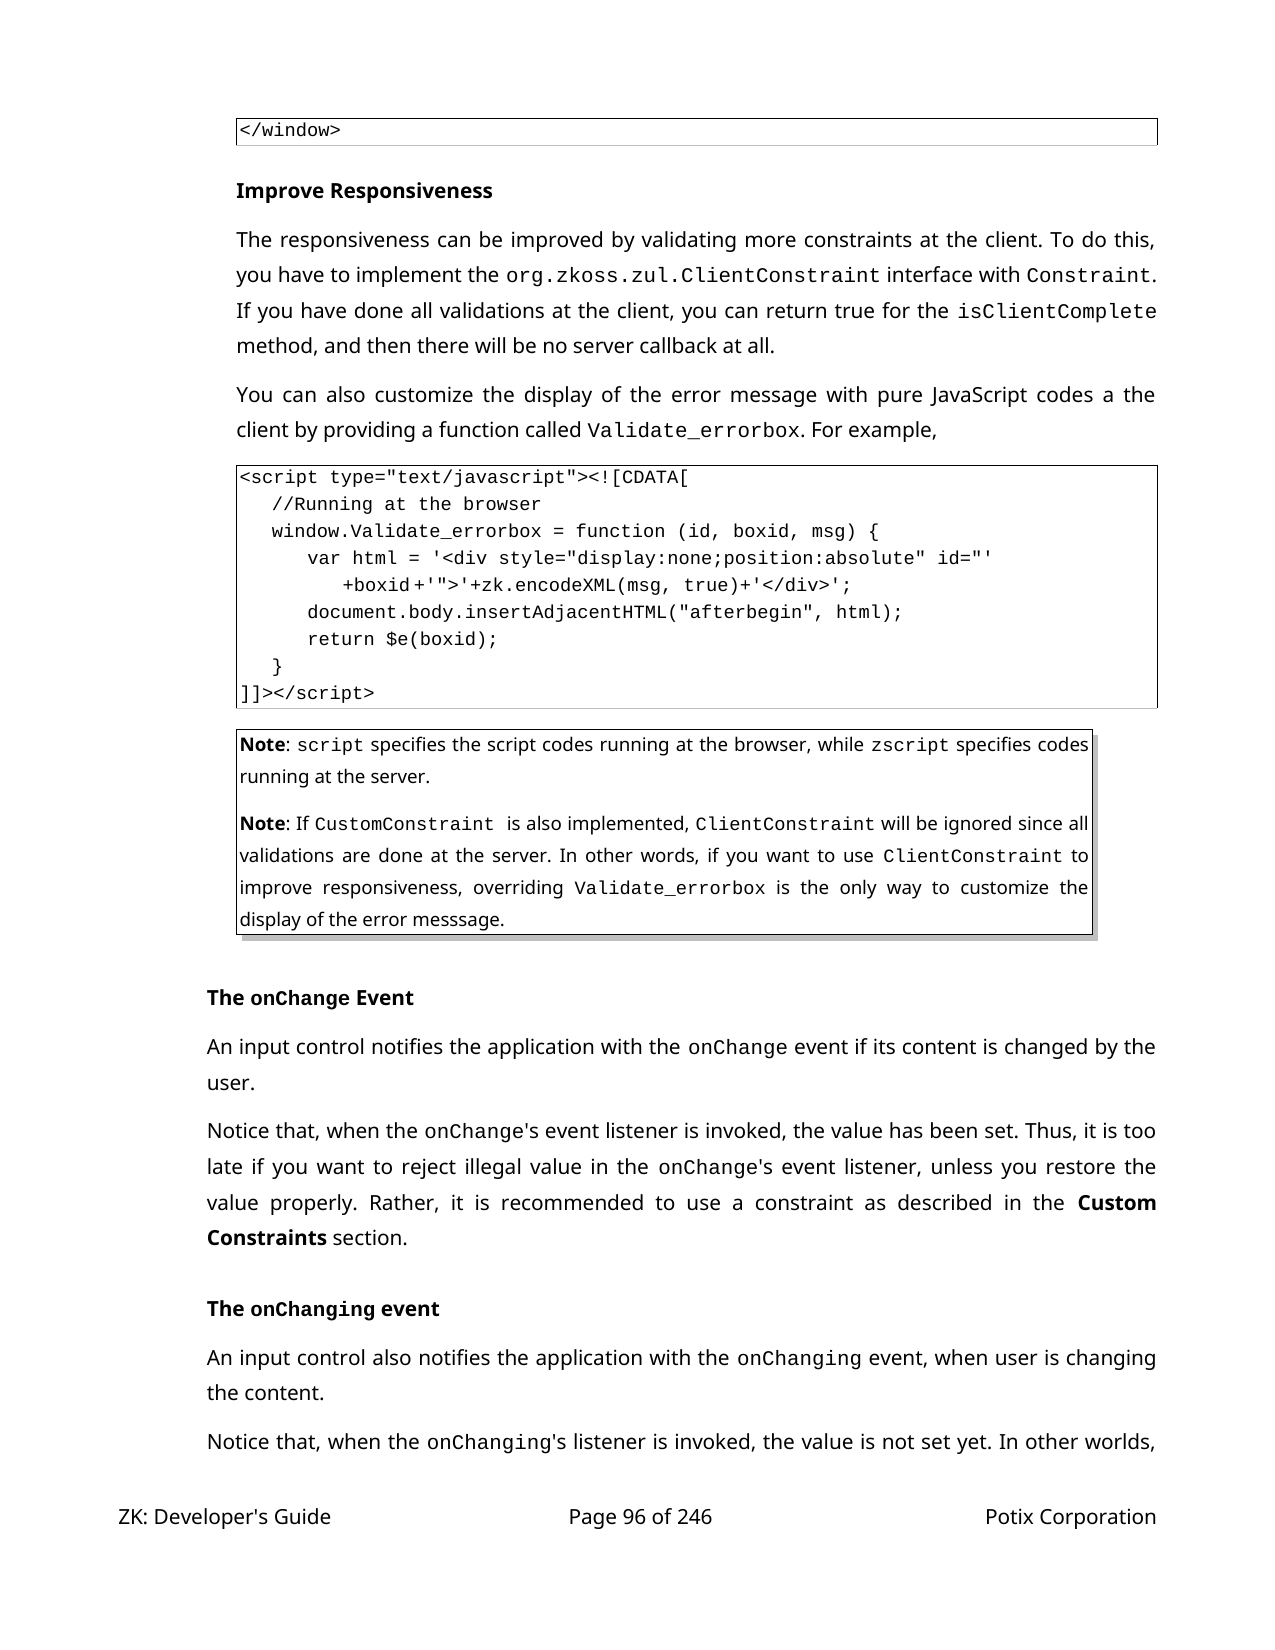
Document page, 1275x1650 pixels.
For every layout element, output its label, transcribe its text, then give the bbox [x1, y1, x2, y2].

text window.Validate_errorbox = function (id, boxid, msg) { [237, 519, 1157, 543]
text //Running at the browser [237, 492, 1157, 516]
text document.body.insertAdjacentHTML("afterbegin", html); return $e(boxid); } [237, 600, 1157, 678]
text ]]></script> [237, 681, 1157, 708]
subtitle The onChange Event [207, 983, 1157, 1012]
text An input control also notifies the application with the onChanging event, when user is changing the content. [207, 1343, 1157, 1407]
text The responsiveness can be improved by validating more constraints at the client. To do this, you have to implement the org.zkoss.zul.ClientConstraint interface with Constraint. If you have done all validations at the client, you can return true for the isClientComplete method, and then there will be no server callback at all. [236, 225, 1157, 359]
text Note: script specifies the script codes running at the browser, while zscript specifies codes running at the server. [237, 730, 1092, 789]
text An input control notifies the application with the onChange event if its content is changed by the user. [207, 1032, 1157, 1096]
text Note: If CustomConstraint is also implemented, ClientConstraint will be ignored since all validations are done at the server. In other words, if you want to use ClientConstraint to improve responsiveness, overriding Validate_errorbox is the only way to customize the display of the error messsage. [237, 807, 1092, 934]
text </window> [237, 119, 1157, 145]
text You can also customize the display of the error message with pure JavaScript codes a the client by providing a function called Validate_errorbox. For example, [236, 380, 1157, 444]
subtitle Improve Responsiveness [236, 176, 1157, 204]
text <script type="text/javascript"><![CDATA[ [237, 466, 1157, 489]
text +boxid +'">'+zk.encodeXML(msg, true)+'</div>'; [237, 573, 1157, 597]
text Notice that, when the onChanging's listener is invoked, the value is not set yet. In other worlds, [207, 1427, 1157, 1456]
text Notice that, when the onChange's event listener is invoked, the value has been set. Thus, it is too late if you want to reject illegal value in the onChange's event listener, unless you restore the value properly. Rather, it is recommended to use a constraint as described in the Custom Constraints section. [207, 1117, 1157, 1251]
subtitle The onChanging event [207, 1294, 1157, 1322]
text var html = '<div style="display:none;position:absolute" id="' [237, 546, 1157, 570]
